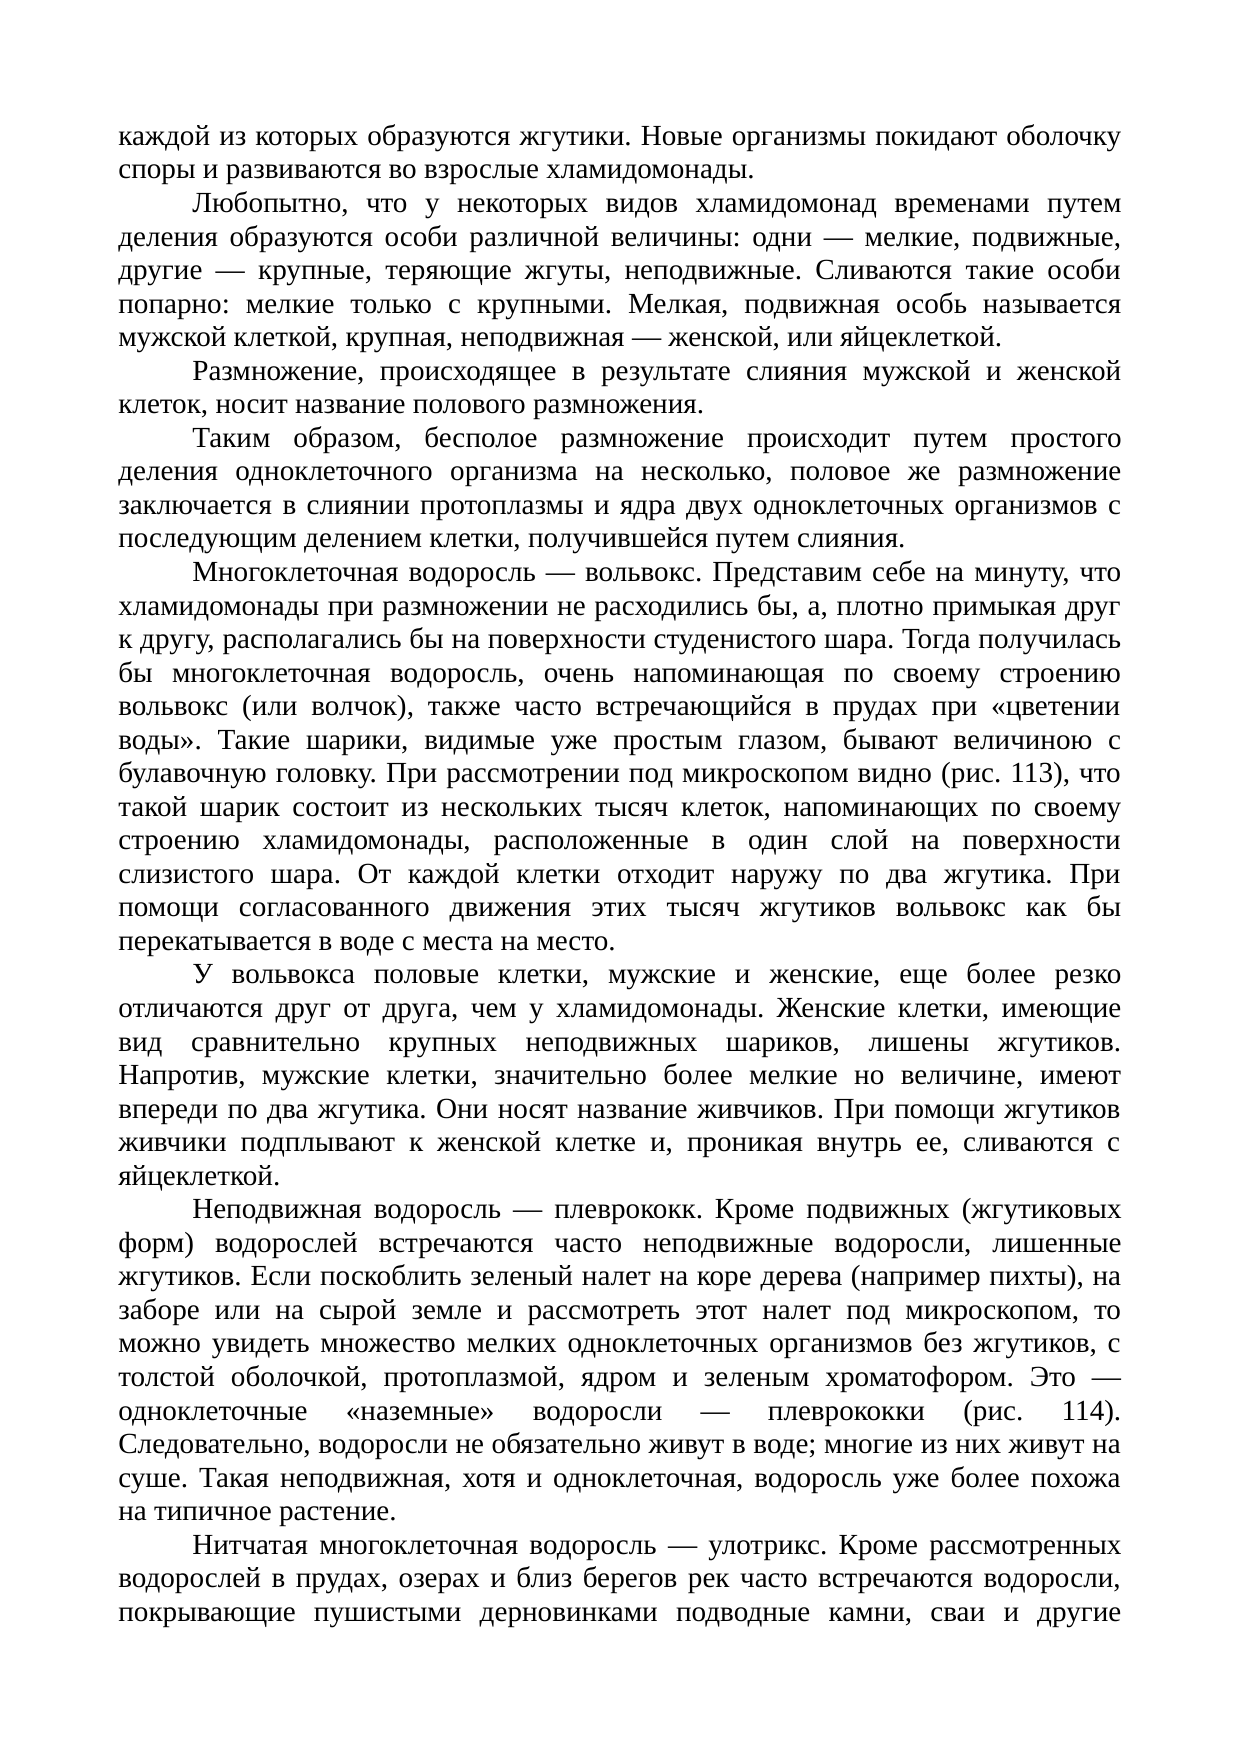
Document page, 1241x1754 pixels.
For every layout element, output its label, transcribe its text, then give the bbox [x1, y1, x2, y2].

text Нитчатая многоклеточная водоросль — улотрикс. Кроме рассмотренных водорослей в прудах, озерах и близ берегов рек часто встречаются водоросли, покрывающие пушистыми дерновинками подводные камни, сваи и другие [118, 1527, 1122, 1627]
text Таким образом, бесполое размножение происходит путем простого деления одноклеточного организма на несколько, половое же размножение заключается в слиянии протоплазмы и ядра двух одноклеточных организмов с последующим делением клетки, получившейся путем слияния. [118, 420, 1122, 554]
text Размножение, происходящее в результате слияния мужской и женской клеток, носит название полового размножения. [118, 353, 1122, 420]
text Любопытно, что у некоторых видов хламидомонад временами путем деления образуются особи различной величины: одни — мелкие, подвижные, другие — крупные, теряющие жгуты, неподвижные. Сливаются такие особи попарно: мелкие только с крупными. Мелкая, подвижная особь называется мужской клеткой, крупная, неподвижная — женской, или яйцеклеткой. [118, 185, 1122, 353]
text Неподвижная водоросль — плеврококк. Кроме подвижных (жгутиковых форм) водорослей встречаются часто неподвижные водоросли, лишенные жгутиков. Если поскоблить зеленый налет на коре дерева (например пихты), на заборе или на сырой земле и рассмотреть этот налет под микроскопом, то можно увидеть множество мелких одноклеточных организмов без жгутиков, с толстой оболочкой, протоплазмой, ядром и зеленым хроматофором. Это — одноклеточные «наземные» водоросли — плеврококки (рис. 114). Следовательно, водоросли не обязательно живут в воде; многие из них живут на суше. Такая неподвижная, хотя и одноклеточная, водоросль уже более похожа на типичное растение. [118, 1191, 1122, 1527]
text Многоклеточная водоросль — вольвокс. Представим себе на минуту, что хламидомонады при размножении не расходились бы, а, плотно примыкая друг к другу, располагались бы на поверхности студенистого шара. Тогда получилась бы многоклеточная водоросль, очень напоминающая по своему строению вольвокс (или волчок), также часто встречающийся в прудах при «цветении воды». Такие шарики, видимые уже простым глазом, бывают величиною с булавочную головку. При рассмотрении под микроскопом видно (рис. 113), что такой шарик состоит из нескольких тысяч клеток, напоминающих по своему строению хламидомонады, расположенные в один слой на поверхности слизистого шара. От каждой клетки отходит наружу по два жгутика. При помощи согласованного движения этих тысяч жгутиков вольвокс как бы перекатывается в воде с места на место. [118, 554, 1122, 957]
text У вольвокса половые клетки, мужские и женские, еще более резко отличаются друг от друга, чем у хламидомонады. Женские клетки, имеющие вид сравнительно крупных неподвижных шариков, лишены жгутиков. Напротив, мужские клетки, значительно более мелкие но величине, имеют впереди по два жгутика. Они носят название живчиков. При помощи жгутиков живчики подплывают к женской клетке и, проникая внутрь ее, сливаются с яйцеклеткой. [118, 957, 1122, 1191]
text каждой из которых образуются жгутики. Новые организмы покидают оболочку споры и развиваются во взрослые хламидомонады. [118, 118, 1122, 185]
